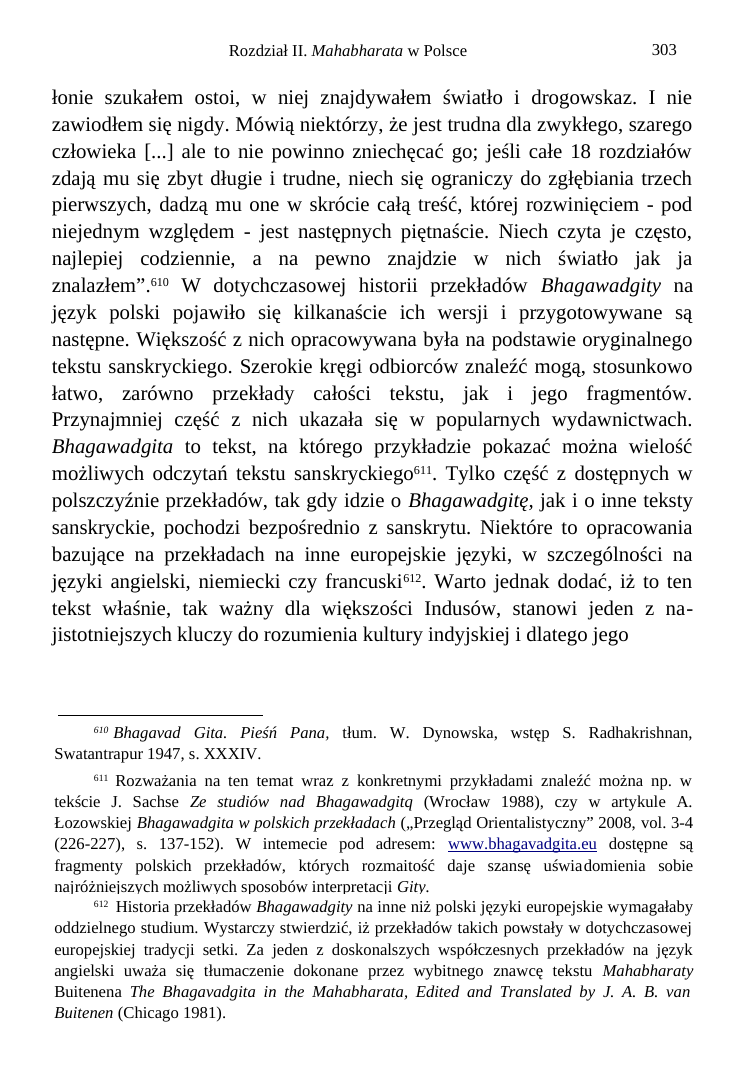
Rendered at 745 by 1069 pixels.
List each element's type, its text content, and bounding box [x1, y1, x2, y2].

text 610 Bhagavad Gita. Pieśń Pana, tłum. W. Dynowska, wstęp S. Radhakrishnan, Swatantrapur 1947, s. XXXIV. [54, 723, 693, 763]
text łonie szukałem ostoi, w niej znajdywałem światło i drogowskaz. I nie zawiodłem się nigdy. Mówią niektórzy, że jest trudna dla zwykłego, szarego człowieka [...] ale to nie powinno zniechęcać go; jeśli całe 18 rozdziałów zdają mu się zbyt długie i trudne, niech się ograniczy do zgłębiania trzech pierwszych, dadzą mu one w skrócie całą treść, której rozwinięciem - pod niejednym względem - jest następnych piętnaście. Niech czyta je często, najlepiej codziennie, a na pewno znajdzie w nich światło jak ja znalazłem”.610 W dotychczasowej historii przekładów Bhagawadgity na język polski pojawiło się kilkanaście ich wersji i przygotowywane są następne. Większość z nich opracowywana była na podstawie oryginalnego tekstu sanskryckiego. Szerokie kręgi odbiorców znaleźć mogą, stosunkowo łatwo, zarówno przekłady całości tekstu, jak i jego fragmentów. Przynajmniej część z nich ukazała się w popularnych wydawnictwach. Bhagawadgita to tekst, na którego przykładzie pokazać można wielość możliwych odczytań tekstu san­skryckiego611. Tylko część z dostępnych w polszczyźnie przekładów, tak gdy idzie o Bhagawadgitę, jak i o inne teksty sanskryckie, pocho­dzi bezpośrednio z sanskrytu. Niektóre to opracowania bazujące na przekładach na inne europejskie języki, w szczególności na języki angielski, niemiecki czy francuski612. Warto jednak dodać, iż to ten tekst właśnie, tak ważny dla większości Indusów, stanowi jeden z na­jistotniejszych kluczy do rozumienia kultury indyjskiej i dlatego jego [52, 85, 693, 646]
text 303 [652, 40, 687, 59]
text 612 Historia przekładów Bhagawadgity na inne niż polski języki europejskie wy­magałaby oddzielnego studium. Wystarczy stwierdzić, iż przekładów takich powstały w dotychczasowej europejskiej tradycji setki. Za jeden z doskonalszych współczesnych przekładów na język angielski uważa się tłumaczenie dokonane przez wybitnego znawcę tekstu Mahabharaty Buitenena The Bhagavadgita in the Mahabharata, Edited and Translated by J. A. B. van Buitenen (Chicago 1981). [54, 897, 693, 1022]
text 611 Rozważania na ten temat wraz z konkretnymi przykładami znaleźć można np. w tekście J. Sachse Ze studiów nad Bhagawadgitq (Wrocław 1988), czy w artykule A. Łozowskiej Bhagawadgita w polskich przekładach („Przegląd Orientalistyczny” 2008, vol. 3-4 (226-227), s. 137-152). W intemecie pod adresem: www.bhagavadgita.eu dostępne są fragmenty polskich przekładów, których rozmaitość daje szansę uświa­domienia sobie najróżniejszych możliwych sposobów interpretacji Gity. [54, 770, 693, 893]
text Rozdział II. Mahabharata w Polsce [229, 40, 512, 59]
